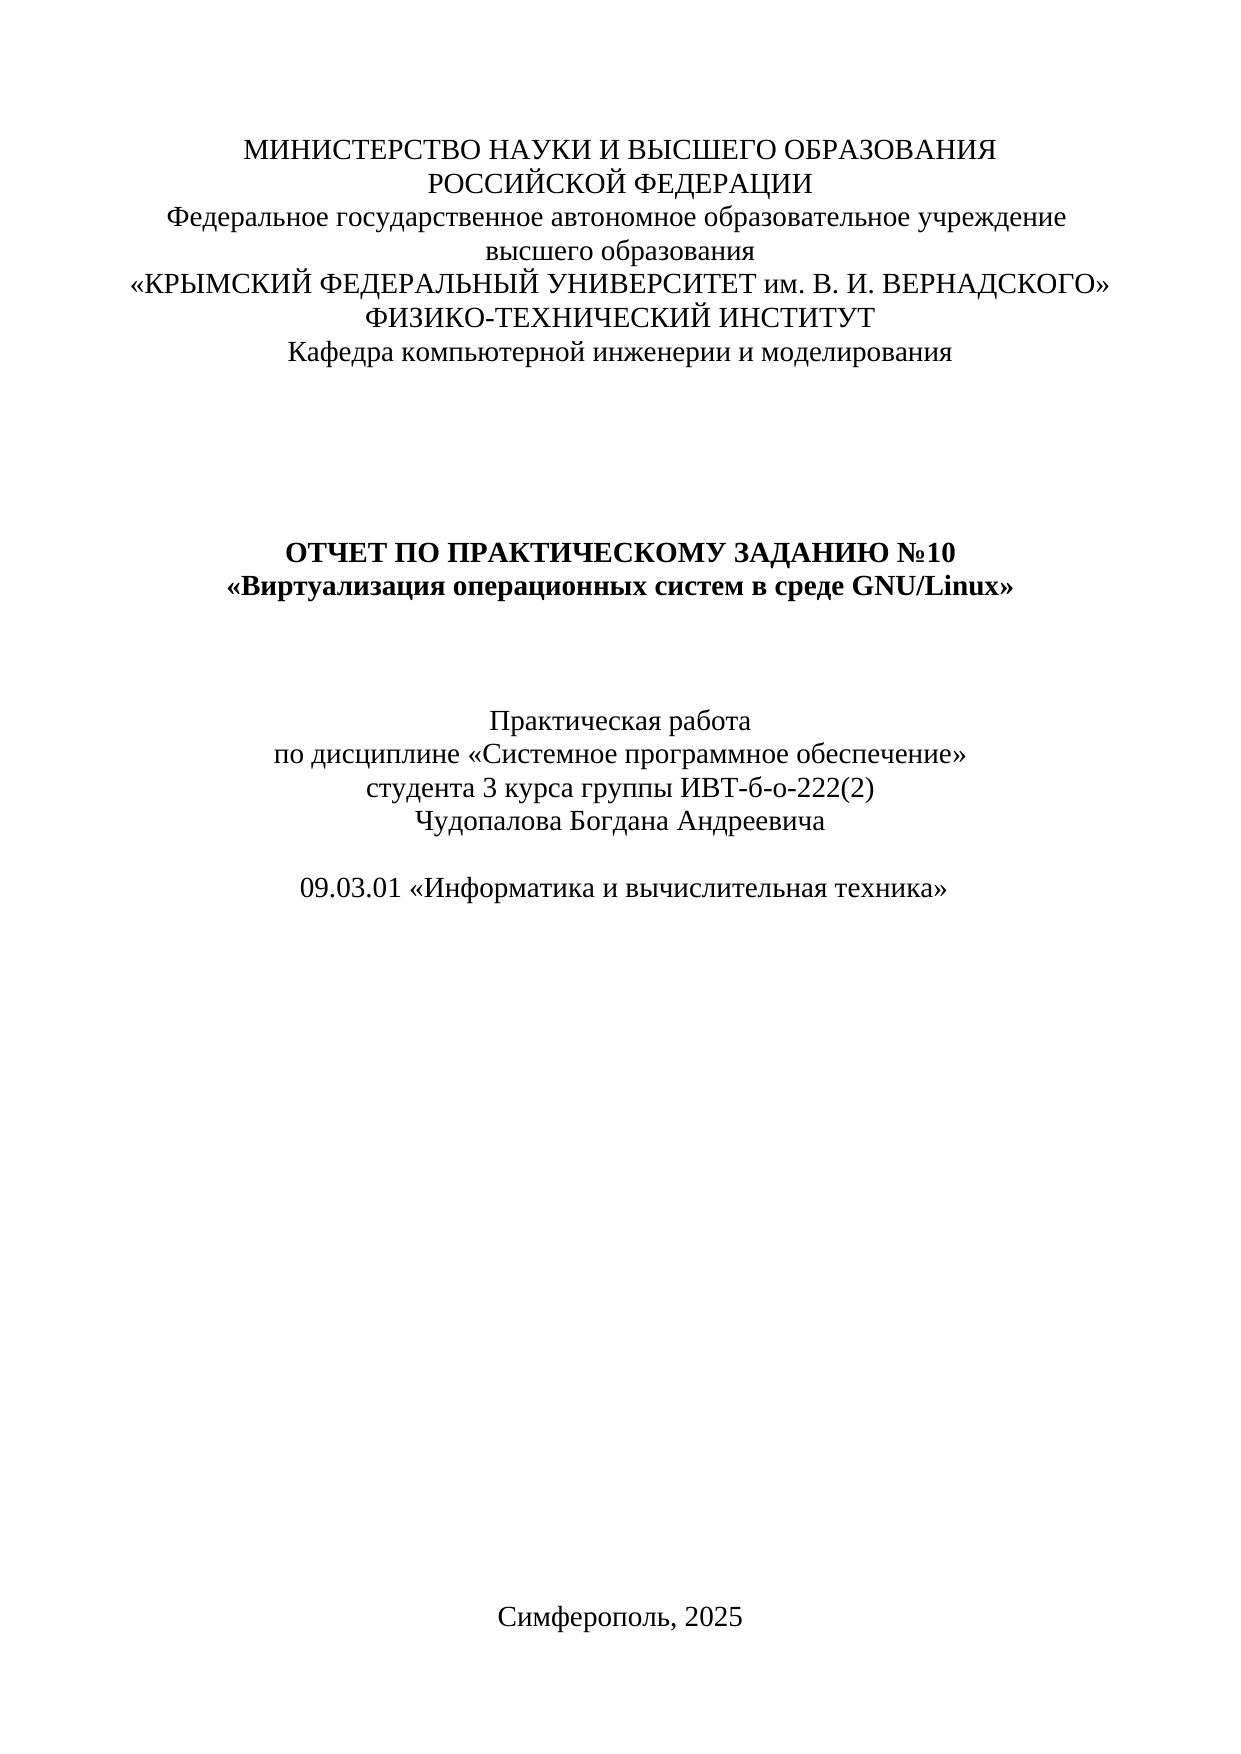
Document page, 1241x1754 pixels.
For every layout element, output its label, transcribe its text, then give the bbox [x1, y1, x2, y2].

text студента 3 курса группы ИВТ-б-о-222(2) [118, 770, 1122, 803]
text «Виртуализация операционных систем в среде GNU/Linux» [118, 568, 1122, 602]
text 09.03.01 «Информатика и вычислительная техника» [118, 870, 1122, 904]
text Чудопалова Богдана Андреевича [118, 803, 1122, 837]
text Федеральное государственное автономное образовательное учреждение высшего образования [118, 199, 1122, 267]
text Симферополь, 2025 [118, 1599, 1122, 1632]
text ОТЧЕТ ПО ПРАКТИЧЕСКОМУ ЗАДАНИЮ №10 [118, 535, 1122, 568]
text ФИЗИКО-ТЕХНИЧЕСКИЙ ИНСТИТУТ [118, 300, 1122, 334]
text по дисциплине «Системное программное обеспечение» [118, 736, 1122, 770]
text «КРЫМСКИЙ ФЕДЕРАЛЬНЫЙ УНИВЕРСИТЕТ им. В. И. ВЕРНАДСКОГО» [118, 267, 1122, 300]
text МИНИСТЕРСТВО НАУКИ И ВЫСШЕГО ОБРАЗОВАНИЯ РОССИЙСКОЙ ФЕДЕРАЦИИ [118, 132, 1122, 199]
text Практическая работа [118, 703, 1122, 736]
text Кафедра компьютерной инженерии и моделирования [118, 334, 1122, 367]
